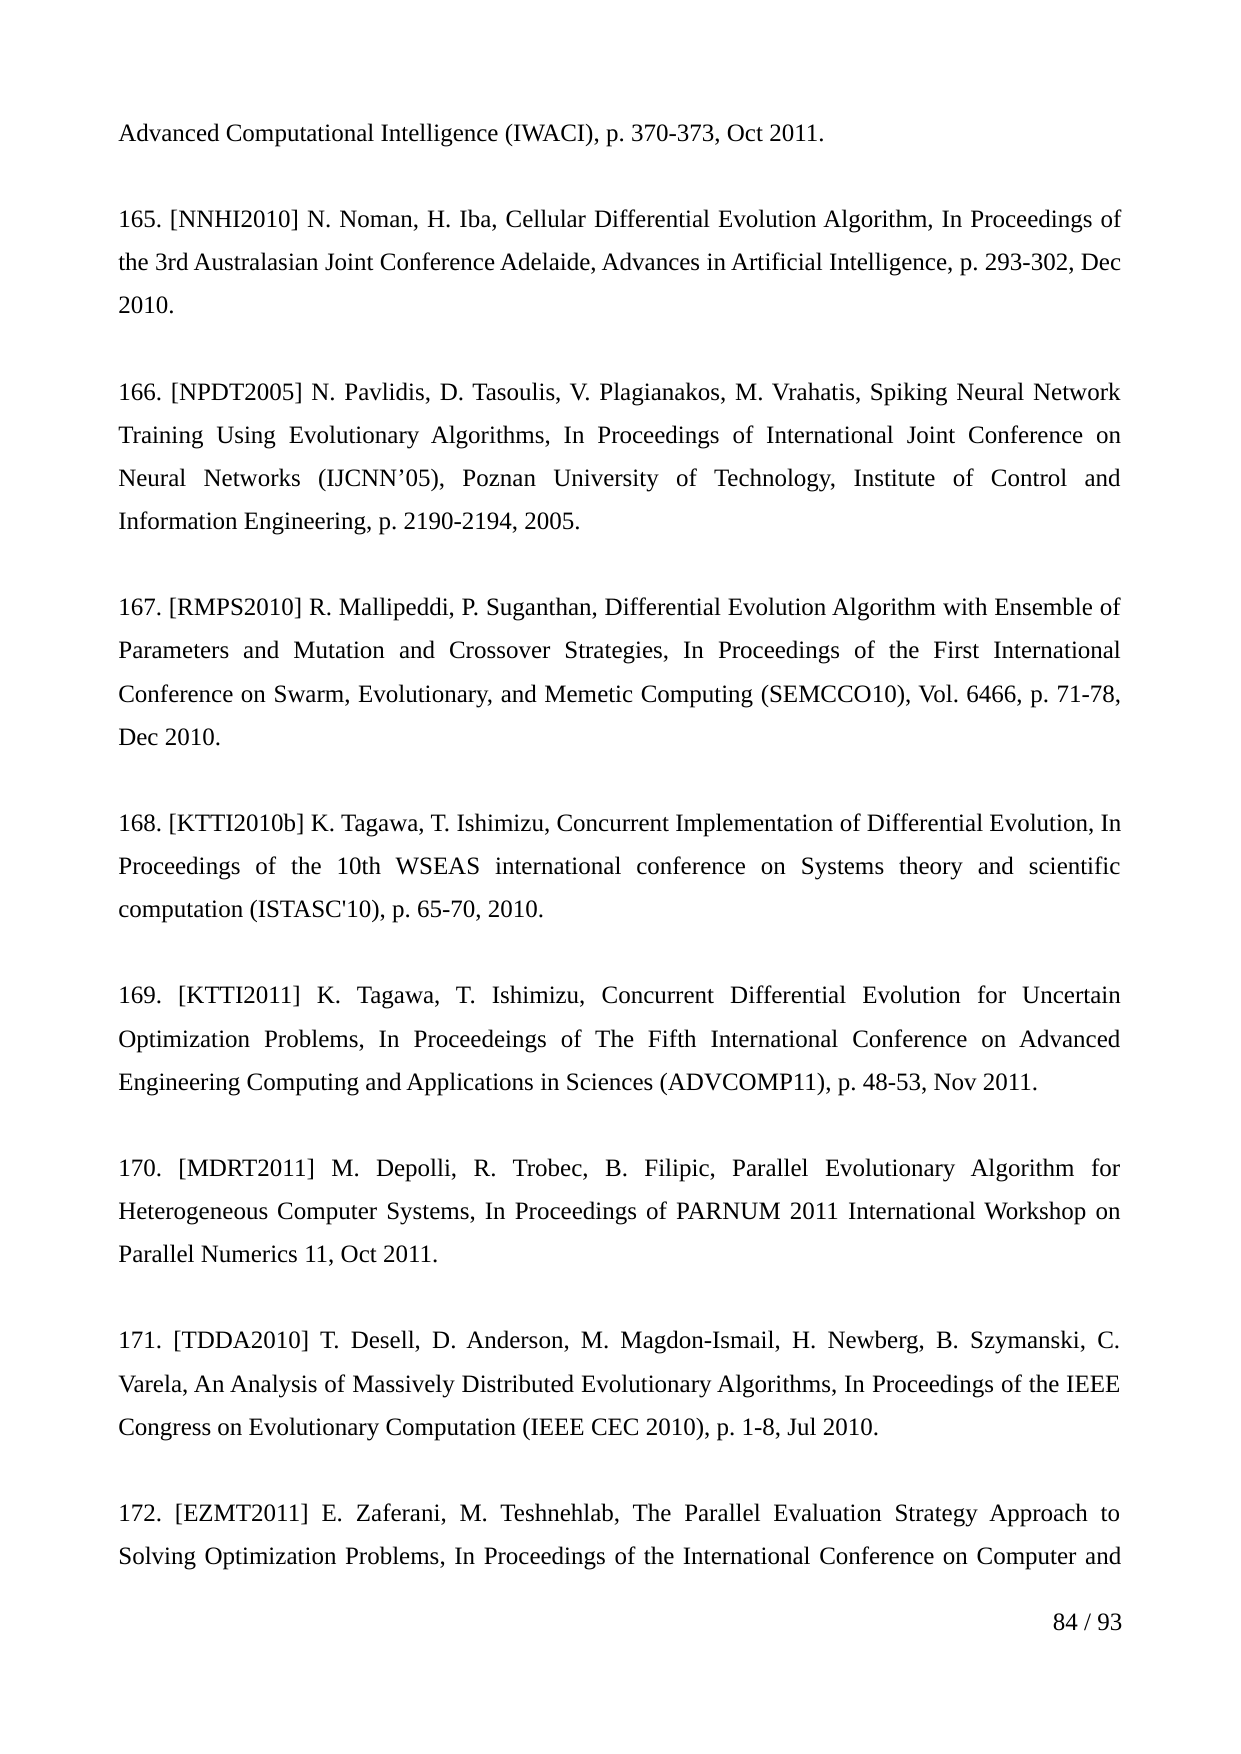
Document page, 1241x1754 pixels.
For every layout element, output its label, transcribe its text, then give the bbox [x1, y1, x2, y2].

text 172. [EZMT2011] E. Zaferani, M. Teshnehlab, The Parallel Evaluation Strategy Approach to Solving Optimization Problems, In Proceedings of the International Conference on Computer and [118, 1498, 1122, 1570]
text Advanced Computational Intelligence (IWACI), p. 370-373, Oct 2011. [118, 118, 1122, 147]
text 170. [MDRT2011] M. Depolli, R. Trobec, B. Filipic, Parallel Evolutionary Algorithm for Heterogeneous Computer Systems, In Proceedings of PARNUM 2011 International Workshop on Parallel Numerics 11, Oct 2011. [118, 1153, 1122, 1268]
text 171. [TDDA2010] T. Desell, D. Anderson, M. Magdon-Ismail, H. Newberg, B. Szymanski, C. Varela, An Analysis of Massively Distributed Evolutionary Algorithms, In Proceedings of the IEEE Congress on Evolutionary Computation (IEEE CEC 2010), p. 1-8, Jul 2010. [118, 1326, 1122, 1441]
text 165. [NNHI2010] N. Noman, H. Iba, Cellular Differential Evolution Algorithm, In Proceedings of the 3rd Australasian Joint Conference Adelaide, Advances in Artificial Intelligence, p. 293-302, Dec 2010. [118, 204, 1122, 319]
text 169. [KTTI2011] K. Tagawa, T. Ishimizu, Concurrent Differential Evolution for Uncertain Optimization Problems, In Proceedeings of The Fifth International Conference on Advanced Engineering Computing and Applications in Sciences (ADVCOMP11), p. 48-53, Nov 2011. [118, 981, 1122, 1096]
text 168. [KTTI2010b] K. Tagawa, T. Ishimizu, Concurrent Implementation of Differential Evolution, In Proceedings of the 10th WSEAS international conference on Systems theory and scientific computation (ISTASC'10), p. 65-70, 2010. [118, 808, 1122, 923]
text 167. [RMPS2010] R. Mallipeddi, P. Suganthan, Differential Evolution Algorithm with Ensemble of Parameters and Mutation and Crossover Strategies, In Proceedings of the First International Conference on Swarm, Evolutionary, and Memetic Computing (SEMCCO10), Vol. 6466, p. 71-78, Dec 2010. [118, 592, 1122, 751]
text 166. [NPDT2005] N. Pavlidis, D. Tasoulis, V. Plagianakos, M. Vrahatis, Spiking Neural Network Training Using Evolutionary Algorithms, In Proceedings of International Joint Conference on Neural Networks (IJCNN’05), Poznan University of Technology, Institute of Control and Information Engineering, p. 2190-2194, 2005. [118, 377, 1122, 535]
